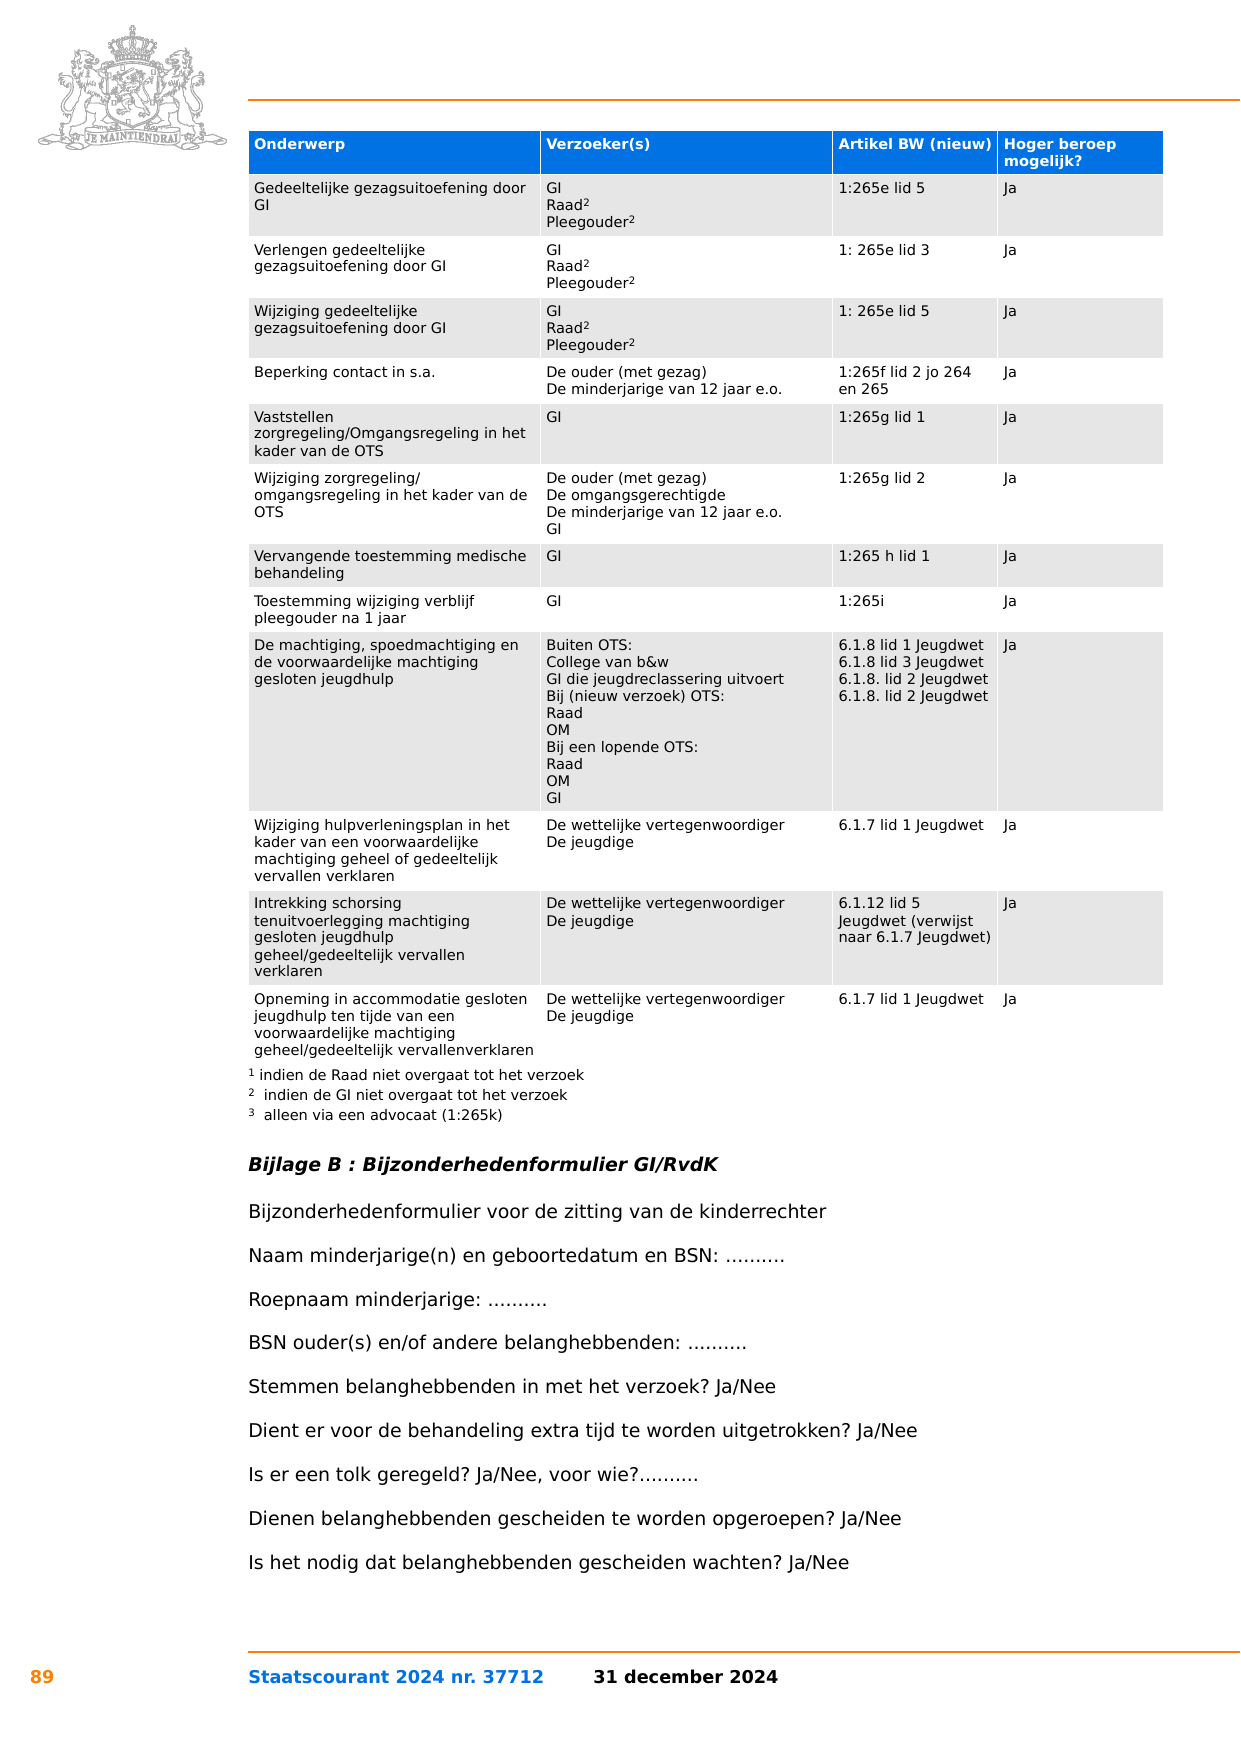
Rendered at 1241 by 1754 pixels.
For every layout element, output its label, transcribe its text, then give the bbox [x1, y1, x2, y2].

table_cell Ja [998, 986, 1163, 1063]
table_cell Ja [998, 237, 1163, 297]
table_cell Opneming in accommodatie gesloten jeugdhulp ten tijde van een voorwaardelijke machtiging geheel/gedeeltelijk vervallenverklaren [249, 986, 540, 1063]
text Stemmen belanghebbenden in met het verzoek? Ja/Nee [248, 1376, 1163, 1398]
table_cell De ouder (met gezag) De minderjarige van 12 jaar e.o. [541, 359, 832, 403]
text Roepnaam minderjarige: .......... [248, 1288, 1163, 1310]
table_cell 1:265e lid 5 [833, 175, 997, 236]
table_cell Ja [998, 465, 1163, 542]
table_cell 1: 265e lid 5 [833, 298, 997, 358]
text Is er een tolk geregeld? Ja/Nee, voor wie?.......... [248, 1464, 1163, 1486]
text Bijzonderhedenformulier voor de zitting van de kinderrechter [248, 1201, 1163, 1223]
text Dient er voor de behandeling extra tijd te worden uitgetrokken? Ja/Nee [248, 1420, 1163, 1442]
table_cell Vervangende toestemming medische behandeling [249, 544, 540, 587]
table_cell 6.1.12 lid 5 Jeugdwet (verwijst naar 6.1.7 Jeugdwet) [833, 891, 997, 985]
table_cell 1:265g lid 2 [833, 465, 997, 542]
table_cell Ja [998, 404, 1163, 464]
table_cell 1:265g lid 1 [833, 404, 997, 464]
table_cell Intrekking schorsing tenuitvoerlegging machtiging gesloten jeugdhulp geheel/gedeeltelijk vervallen verklaren [249, 891, 540, 985]
text Is het nodig dat belanghebbenden gescheiden wachten? Ja/Nee [248, 1552, 1163, 1573]
table_cell Wijziging gedeeltelijke gezagsuitoefening door GI [249, 298, 540, 358]
table_cell 1:265 h lid 1 [833, 544, 997, 587]
table_cell Ja [998, 544, 1163, 587]
table_cell De machtiging, spoedmachtiging en de voorwaardelijke machtiging gesloten jeugdhulp [249, 632, 540, 811]
table_cell 1:265f lid 2 jo 264 en 265 [833, 359, 997, 403]
table_cell Ja [998, 359, 1163, 403]
text BSN ouder(s) en/of andere belanghebbenden: .......... [248, 1332, 1163, 1354]
table_cell 6.1.7 lid 1 Jeugdwet [833, 986, 997, 1063]
table_cell 1 indien de Raad niet overgaat tot het verzoek 2 indien de GI niet overgaat tot het verzoek 3 alleen via een advocaat (1:265k) [248, 1064, 1163, 1124]
table_cell GI [541, 588, 832, 631]
table_cell GI Raad2 Pleegouder2 [541, 237, 832, 297]
table_cell Ja [998, 632, 1163, 811]
table_cell Ja [998, 588, 1163, 631]
text Naam minderjarige(n) en geboortedatum en BSN: .......... [248, 1244, 1163, 1267]
table_cell GI Raad2 Pleegouder2 [541, 298, 832, 358]
table_cell Gedeeltelijke gezagsuitoefening door GI [249, 175, 540, 236]
table_cell GI Raad2 Pleegouder2 [541, 175, 832, 236]
table_cell Toestemming wijziging verblijf pleegouder na 1 jaar [249, 588, 540, 631]
table_cell De ouder (met gezag) De omgangsgerechtigde De minderjarige van 12 jaar e.o. GI [541, 465, 832, 542]
table_cell Vaststellen zorgregeling/Omgangsregeling in het kader van de OTS [249, 404, 540, 464]
table_cell Wijziging hulpverleningsplan in het kader van een voorwaardelijke machtiging geheel of gedeeltelijk vervallen verklaren [249, 813, 540, 890]
table_cell Ja [998, 891, 1163, 985]
table_cell Verlengen gedeeltelijke gezagsuitoefening door GI [249, 237, 540, 297]
table_cell 1: 265e lid 3 [833, 237, 997, 297]
table_cell Ja [998, 813, 1163, 890]
table_header Artikel BW (nieuw) [833, 131, 997, 174]
table_cell GI [541, 544, 832, 587]
table_cell Buiten OTS: College van b&w GI die jeugdreclassering uitvoert Bij (nieuw verzoek) OTS: Raad OM Bij een lopende OTS: Raad OM GI [541, 632, 832, 811]
table_cell De wettelijke vertegenwoordiger De jeugdige [541, 986, 832, 1063]
subtitle Bijlage B : Bijzonderhedenformulier GI/RvdK [248, 1154, 1163, 1176]
text Dienen belanghebbenden gescheiden te worden opgeroepen? Ja/Nee [248, 1508, 1163, 1530]
table_cell 6.1.8 lid 1 Jeugdwet 6.1.8 lid 3 Jeugdwet 6.1.8. lid 2 Jeugdwet 6.1.8. lid 2 Jeugdwet [833, 632, 997, 811]
table_cell Ja [998, 175, 1163, 236]
table_header Verzoeker(s) [541, 131, 832, 174]
table_cell GI [541, 404, 832, 464]
table_cell De wettelijke vertegenwoordiger De jeugdige [541, 813, 832, 890]
picture [38, 25, 227, 150]
table_cell Wijziging zorgregeling/ omgangsregeling in het kader van de OTS [249, 465, 540, 542]
table_cell 1:265i [833, 588, 997, 631]
table_header Hoger beroep mogelijk? [998, 131, 1163, 174]
table_cell 6.1.7 lid 1 Jeugdwet [833, 813, 997, 890]
table_cell De wettelijke vertegenwoordiger De jeugdige [541, 891, 832, 985]
table_cell Beperking contact in s.a. [249, 359, 540, 403]
table_header Onderwerp [249, 131, 540, 174]
table_cell Ja [998, 298, 1163, 358]
